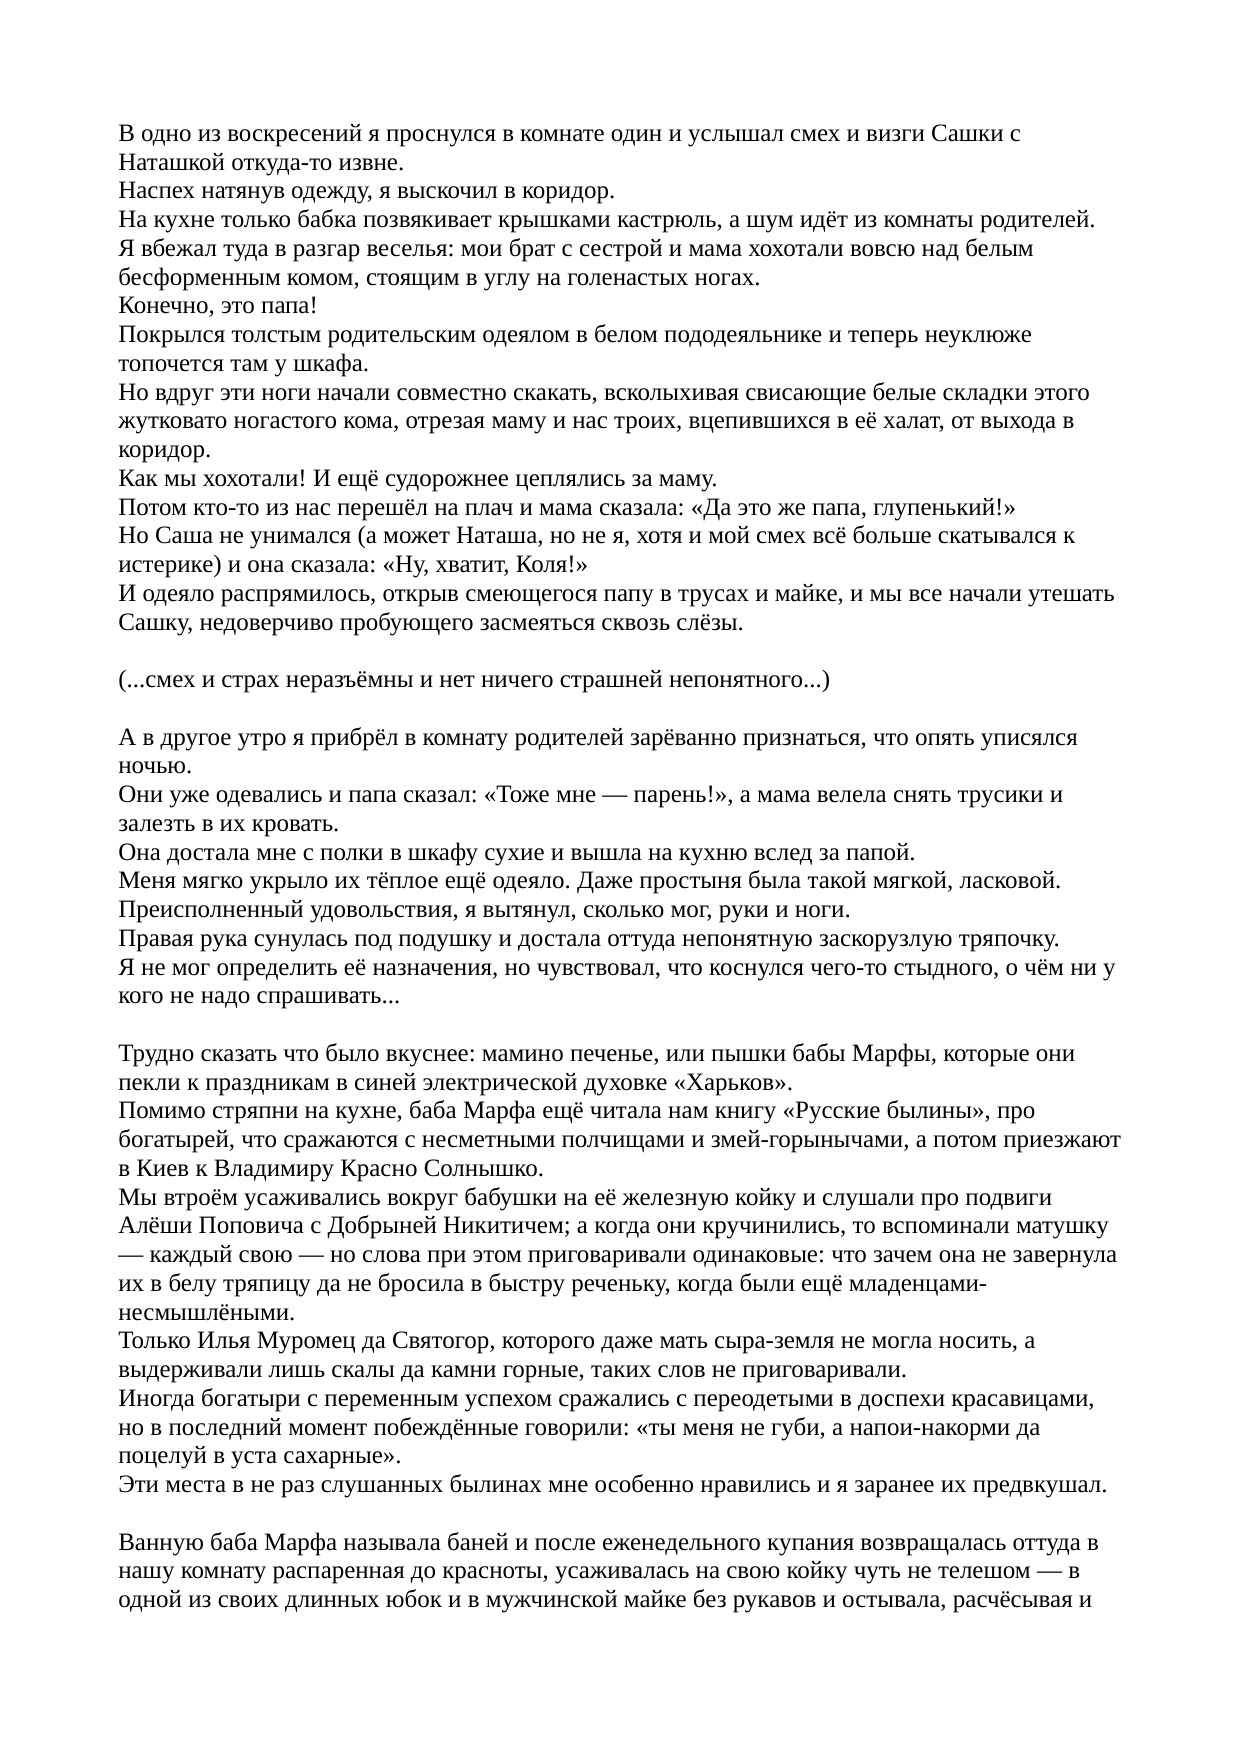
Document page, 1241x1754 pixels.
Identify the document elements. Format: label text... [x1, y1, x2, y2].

text На кухне только бабка позвякивает крышками кастрюль, а шум идёт из комнаты родителей. [118, 204, 1122, 233]
text Я не мог определить её назначения, но чувствовал, что коснулся чего-то стыдного, о чём ни у кого не надо спрашивать... [118, 952, 1122, 1009]
text Эти места в не раз слушанных былинах мне особенно нравились и я заранее их предвкушал. [118, 1469, 1122, 1498]
text Мы втроём усаживались вокруг бабушки на её железную койку и слушали про подвиги Алёши Поповича с Добрыней Никитичем; а когда они кручинились, то вспоминали матушку — каждый свою — но слова при этом приговаривали одинаковые: что зачем она не завернула их в белу тряпицу да не бросила в быстру реченьку, когда были ещё младенцами-несмышлёными. [118, 1182, 1122, 1326]
text И одеяло распрямилось, открыв смеющегося папу в трусах и майке, и мы все начали утешать Сашку, недоверчиво пробующего засмеяться сквозь слёзы. [118, 578, 1122, 636]
text Конечно, это папа! [118, 291, 1122, 319]
text Преисполненный удовольствия, я вытянул, сколько мог, руки и ноги. [118, 894, 1122, 923]
text Только Илья Муромец да Святогор, которого даже мать сыра-земля не могла носить, а выдерживали лишь скалы да камни горные, таких слов не приговаривали. [118, 1326, 1122, 1383]
text Но вдруг эти ноги начали совместно скакать, всколыхивая свисающие белые складки этого жутковато ногастого кома, отрезая маму и нас троих, вцепившихся в её халат, от выхода в коридор. [118, 377, 1122, 463]
text А в другое утро я прибрёл в комнату родителей зарёванно признаться, что опять уписялся ночью. [118, 722, 1122, 779]
text Наспех натянув одежду, я выскочил в коридор. [118, 176, 1122, 204]
text Трудно сказать что было вкуснее: мамино печенье, или пышки бабы Марфы, которые они пекли к праздникам в синей электрической духовке «Харьков». [118, 1038, 1122, 1096]
text (...смех и страх неразъёмны и нет ничего страшней непонятного...) [118, 664, 1122, 693]
text Покрылся толстым родительским одеялом в белом пододеяльнике и теперь неуклюже топочется там у шкафа. [118, 319, 1122, 377]
text Иногда богатыри с переменным успехом сражались с переодетыми в доспехи красавицами, но в последний момент побеждённые говорили: «ты меня не губи, а напои-накорми да поцелуй в уста сахарные». [118, 1383, 1122, 1469]
text Меня мягко укрыло их тёплое ещё одеяло. Даже простыня была такой мягкой, ласковой. [118, 866, 1122, 894]
text Как мы хохотали! И ещё судорожнее цеплялись за маму. [118, 463, 1122, 492]
text Помимо стряпни на кухне, баба Марфа ещё читала нам книгу «Русские былины», про богатырей, что сражаются с несметными полчищами и змей-горынычами, а потом приезжают в Киев к Владимиру Красно Солнышко. [118, 1096, 1122, 1182]
text Но Саша не унимался (а может Наташа, но не я, хотя и мой смех всё больше скатывался к истерике) и она сказала: «Ну, хватит, Коля!» [118, 521, 1122, 578]
text Потом кто-то из нас перешёл на плач и мама сказала: «Да это же папа, глупенький!» [118, 492, 1122, 521]
text Правая рука сунулась под подушку и достала оттуда непонятную заскорузлую тряпочку. [118, 923, 1122, 952]
text В одно из воскресений я проснулся в комнате один и услышал смех и визги Сашки с Наташкой откуда-то извне. [118, 118, 1122, 176]
text Они уже одевались и папа сказал: «Тоже мне — парень!», а мама велела снять трусики и залезть в их кровать. [118, 779, 1122, 837]
text Она достала мне с полки в шкафу сухие и вышла на кухню вслед за папой. [118, 837, 1122, 866]
text Ванную баба Марфа называла баней и после еженедельного купания возвращалась оттуда в нашу комнату распаренная до красноты, усаживалась на свою койку чуть не телешом — в одной из своих длинных юбок и в мужчинской майке без рукавов и остывала, расчёсывая и [118, 1527, 1122, 1613]
text Я вбежал туда в разгар веселья: мои брат с сестрой и мама хохотали вовсю над белым бесформенным комом, стоящим в углу на голенастых ногах. [118, 233, 1122, 291]
